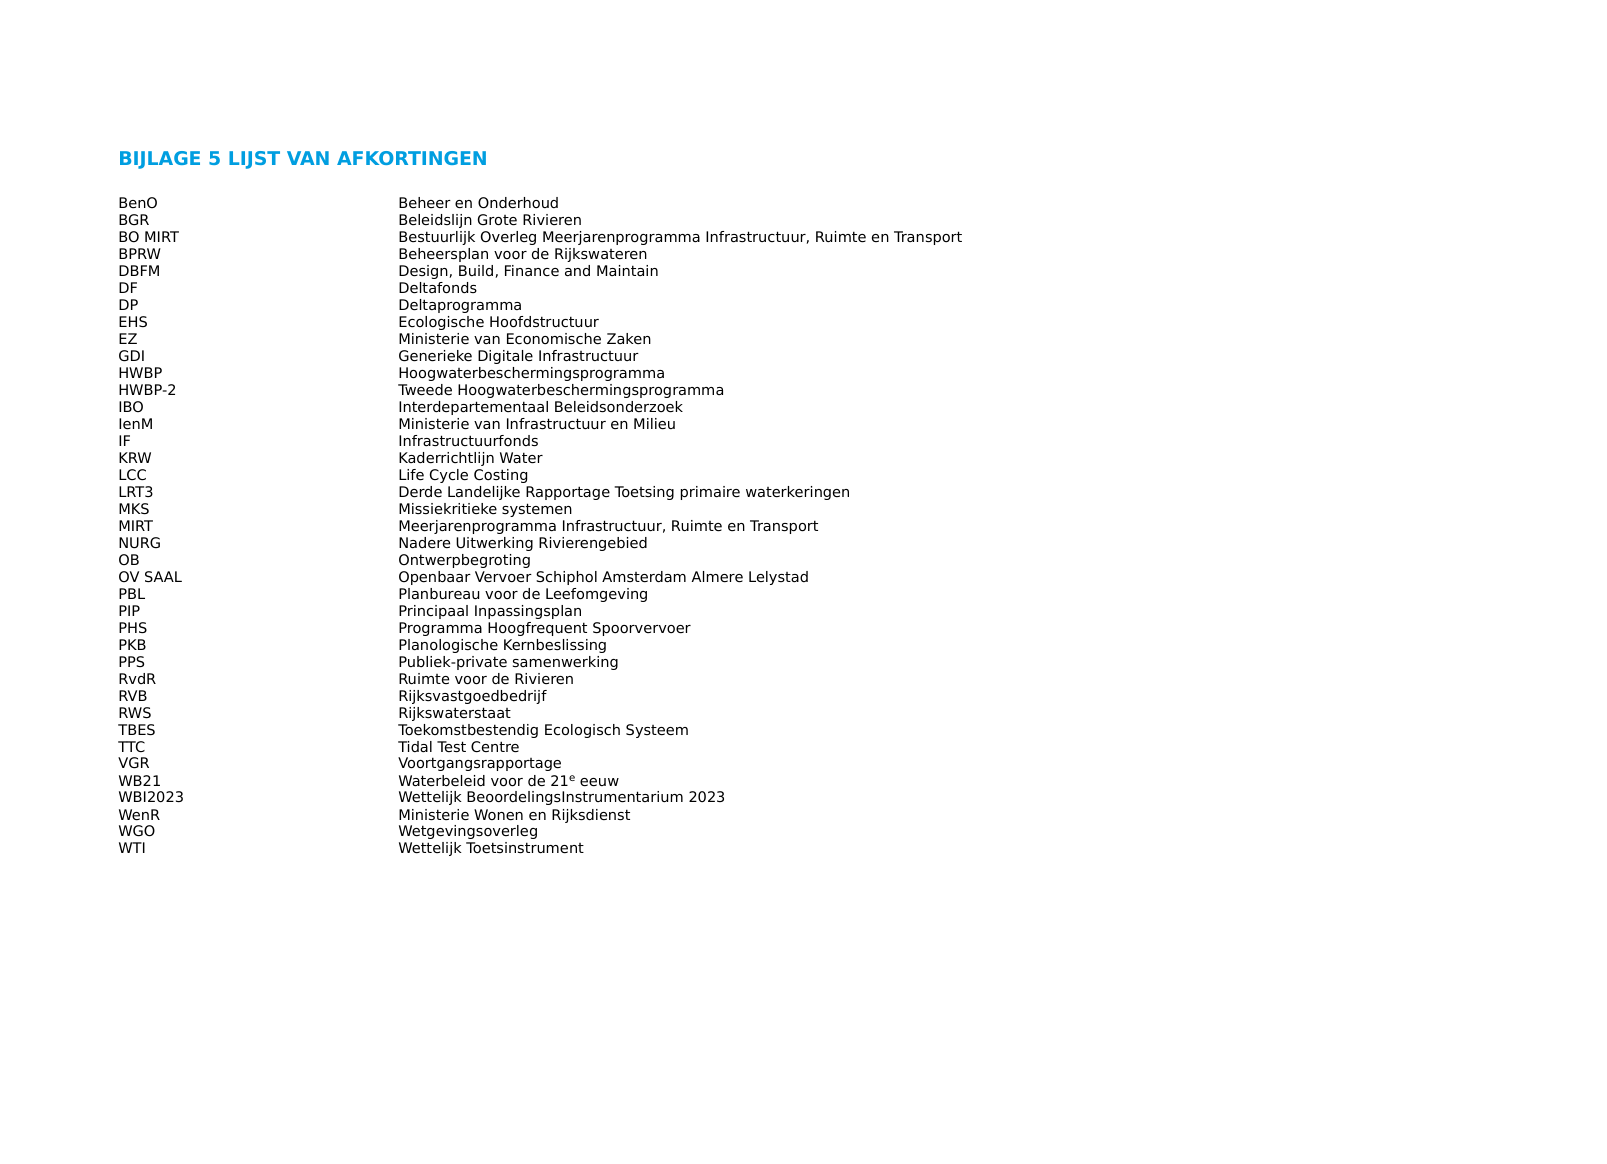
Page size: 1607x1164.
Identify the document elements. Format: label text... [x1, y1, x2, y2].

table_cell Generieke Digitale Infrastructuur [392, 348, 1488, 365]
table_cell LCC [118, 467, 392, 484]
table_cell Wettelijk Toetsinstrument [392, 840, 1488, 857]
table_cell DF [118, 280, 392, 297]
table_cell PIP [118, 603, 392, 619]
table_cell IBO [118, 399, 392, 416]
table_cell WB21 [118, 773, 392, 789]
table_cell DP [118, 297, 392, 314]
table_cell GDI [118, 348, 392, 365]
table_cell Kaderrichtlijn Water [392, 450, 1488, 467]
table_cell Planbureau voor de Leefomgeving [392, 586, 1488, 603]
table_cell Planologische Kernbeslissing [392, 637, 1488, 653]
table_cell Tweede Hoogwaterbeschermingsprogramma [392, 382, 1488, 399]
table_cell OB [118, 552, 392, 569]
table_cell Nadere Uitwerking Rivierengebied [392, 535, 1488, 552]
table_cell TTC [118, 739, 392, 755]
table_cell WGO [118, 823, 392, 840]
subtitle BIJLAGE 5 LIJST VAN AFKORTINGEN [118, 148, 1488, 170]
table_cell Ruimte voor de Rivieren [392, 671, 1488, 687]
table_cell Rijksvastgoedbedrijf [392, 688, 1488, 704]
table_cell Waterbeleid voor de 21e eeuw [392, 773, 1488, 789]
table_cell WTI [118, 840, 392, 857]
table_cell KRW [118, 450, 392, 467]
table_cell Toekomstbestendig Ecologisch Systeem [392, 721, 1488, 738]
table_cell Design, Build, Finance and Maintain [392, 263, 1488, 280]
table_cell DBFM [118, 263, 392, 280]
table_cell WBI2023 [118, 789, 392, 806]
table_cell IenM [118, 416, 392, 433]
table_cell Deltaprogramma [392, 297, 1488, 314]
table_cell RWS [118, 705, 392, 721]
table_cell Voortgangsrapportage [392, 755, 1488, 772]
table_cell MIRT [118, 518, 392, 535]
table_cell MKS [118, 501, 392, 518]
table_cell VGR [118, 755, 392, 772]
table_cell NURG [118, 535, 392, 552]
table_cell BPRW [118, 246, 392, 263]
table_cell Hoogwaterbeschermingsprogramma [392, 365, 1488, 382]
table_cell HWBP-2 [118, 382, 392, 399]
table_cell IF [118, 433, 392, 450]
table_cell Programma Hoogfrequent Spoorvervoer [392, 620, 1488, 637]
table_cell Meerjarenprogramma Infrastructuur, Ruimte en Transport [392, 518, 1488, 535]
table_header Beheer en Onderhoud [392, 195, 1488, 212]
table_cell PHS [118, 620, 392, 637]
table_cell BO MIRT [118, 229, 392, 246]
table_cell Wetgevingsoverleg [392, 823, 1488, 840]
table_cell Missiekritieke systemen [392, 501, 1488, 518]
table_cell Beleidslijn Grote Rivieren [392, 212, 1488, 229]
table_cell LRT3 [118, 484, 392, 501]
table_cell Ecologische Hoofdstructuur [392, 314, 1488, 331]
table_cell Infrastructuurfonds [392, 433, 1488, 450]
table_cell TBES [118, 721, 392, 738]
table_cell Ministerie van Infrastructuur en Milieu [392, 416, 1488, 433]
table_cell Life Cycle Costing [392, 467, 1488, 484]
table_cell Beheersplan voor de Rijkswateren [392, 246, 1488, 263]
table_cell BGR [118, 212, 392, 229]
table_cell Ontwerpbegroting [392, 552, 1488, 569]
table_cell Derde Landelijke Rapportage Toetsing primaire waterkeringen [392, 484, 1488, 501]
table_cell Publiek-private samenwerking [392, 654, 1488, 671]
table_cell Ministerie Wonen en Rijksdienst [392, 806, 1488, 823]
table_cell EHS [118, 314, 392, 331]
table_cell Tidal Test Centre [392, 739, 1488, 755]
table_cell PKB [118, 637, 392, 653]
table_cell Wettelijk BeoordelingsInstrumentarium 2023 [392, 789, 1488, 806]
table_cell Interdepartementaal Beleidsonderzoek [392, 399, 1488, 416]
table_cell Ministerie van Economische Zaken [392, 331, 1488, 348]
table_cell EZ [118, 331, 392, 348]
table_cell OV SAAL [118, 569, 392, 586]
table_cell PBL [118, 586, 392, 603]
table_cell Bestuurlijk Overleg Meerjarenprogramma Infrastructuur, Ruimte en Transport [392, 229, 1488, 246]
table_cell RVB [118, 688, 392, 704]
table_cell Principaal Inpassingsplan [392, 603, 1488, 619]
table_cell HWBP [118, 365, 392, 382]
table_cell RvdR [118, 671, 392, 687]
table_cell Openbaar Vervoer Schiphol Amsterdam Almere Lelystad [392, 569, 1488, 586]
table_cell Rijkswaterstaat [392, 705, 1488, 721]
table_cell WenR [118, 806, 392, 823]
table_header BenO [118, 195, 392, 212]
table_cell Deltafonds [392, 280, 1488, 297]
table_cell PPS [118, 654, 392, 671]
